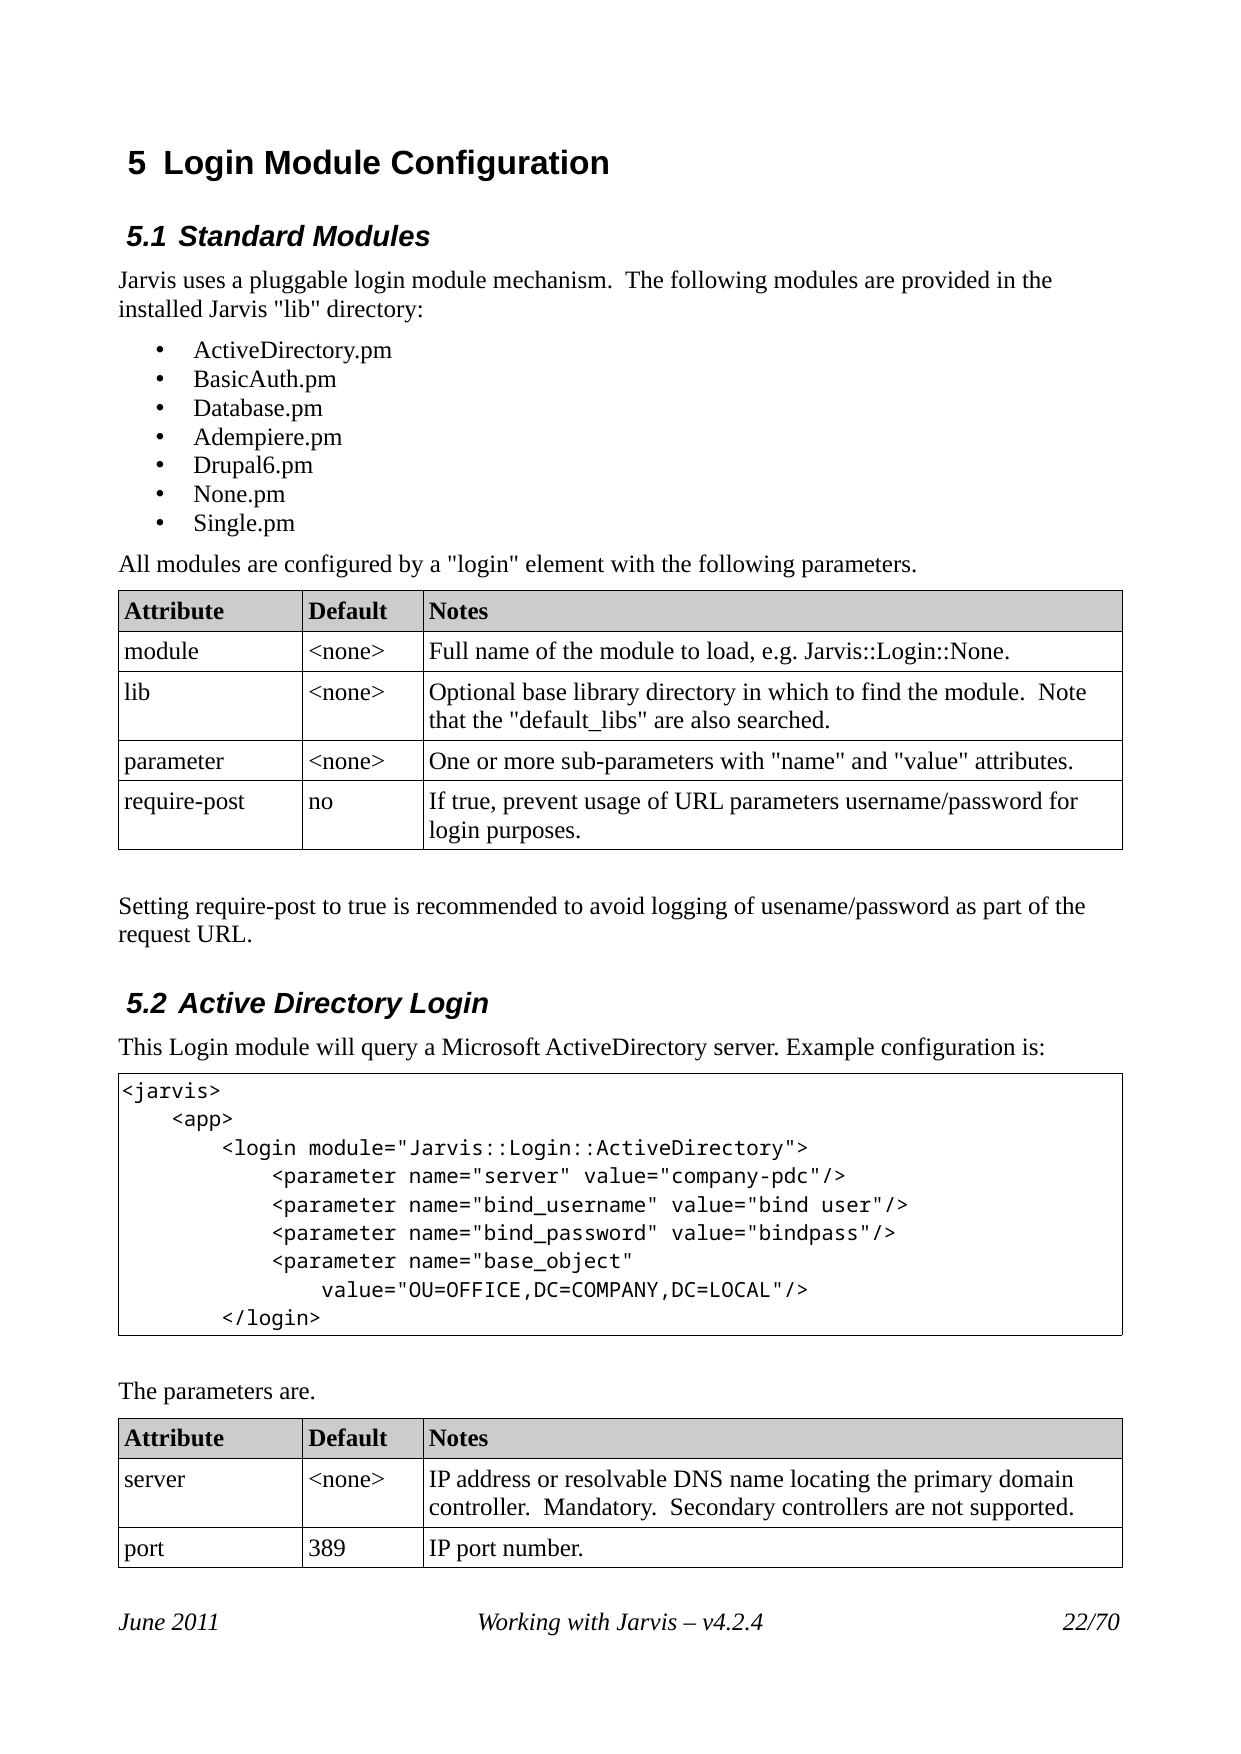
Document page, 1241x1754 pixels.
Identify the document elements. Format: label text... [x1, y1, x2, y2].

list ActiveDirectory.pm [156, 335, 1122, 364]
table_header Attribute [119, 591, 302, 631]
table_cell <none> [303, 672, 423, 740]
subtitle Active Directory Login [118, 986, 1122, 1019]
table_header Default [303, 1419, 423, 1458]
text <jarvis> [119, 1074, 1122, 1101]
text This Login module will query a Microsoft ActiveDirectory server. Example configuration is: [118, 1032, 1122, 1061]
subtitle Login Module Configuration [118, 143, 1122, 182]
text <app> [119, 1101, 1122, 1130]
table_cell module [119, 632, 302, 671]
table_cell port [119, 1528, 302, 1567]
subtitle Standard Modules [118, 219, 1122, 253]
table_cell no [303, 781, 423, 849]
text <parameter name="base_object" [119, 1244, 1122, 1272]
table_cell <none> [303, 632, 423, 671]
table_cell Full name of the module to load, e.g. Jarvis::Login::None. [424, 632, 1122, 671]
table_cell One or more sub-parameters with "name" and "value" attributes. [424, 741, 1122, 780]
text <parameter name="bind_password" value="bindpass"/> [119, 1215, 1122, 1244]
text </login> [119, 1301, 1122, 1335]
table_header Attribute [119, 1419, 302, 1458]
table_cell 389 [303, 1528, 423, 1567]
list Database.pm [156, 393, 1122, 422]
table_cell If true, prevent usage of URL parameters username/password for login purposes. [424, 781, 1122, 849]
text Setting require-post to true is recommended to avoid logging of usename/password as part of the request URL. [118, 891, 1122, 948]
text <login module="Jarvis::Login::ActiveDirectory"> [119, 1130, 1122, 1158]
list None.pm [156, 479, 1122, 508]
text Jarvis uses a pluggable login module mechanism. The following modules are provided in the installed Jarvis "lib" directory: [118, 265, 1122, 323]
table_cell lib [119, 672, 302, 740]
table_header Default [303, 591, 423, 631]
table_cell <none> [303, 741, 423, 780]
text value="OU=OFFICE,DC=COMPANY,DC=LOCAL"/> [119, 1272, 1122, 1301]
text <parameter name="bind_username" value="bind user"/> [119, 1187, 1122, 1215]
table_header Notes [424, 1419, 1122, 1458]
table_cell parameter [119, 741, 302, 780]
list Drupal6.pm [156, 450, 1122, 479]
table_header Notes [424, 591, 1122, 631]
text The parameters are. [118, 1376, 1122, 1405]
text <parameter name="server" value="company-pdc"/> [119, 1158, 1122, 1187]
list BasicAuth.pm [156, 364, 1122, 393]
table_cell require-post [119, 781, 302, 849]
table_cell IP port number. [424, 1528, 1122, 1567]
table_cell <none> [303, 1459, 423, 1527]
table_cell server [119, 1459, 302, 1527]
text All modules are configured by a "login" element with the following parameters. [118, 549, 1122, 578]
list Adempiere.pm [156, 422, 1122, 450]
list Single.pm [156, 508, 1122, 537]
table_cell Optional base library directory in which to find the module. Note that the "default_libs" are also searched. [424, 672, 1122, 740]
table_cell IP address or resolvable DNS name locating the primary domain controller. Mandatory. Secondary controllers are not supported. [424, 1459, 1122, 1527]
